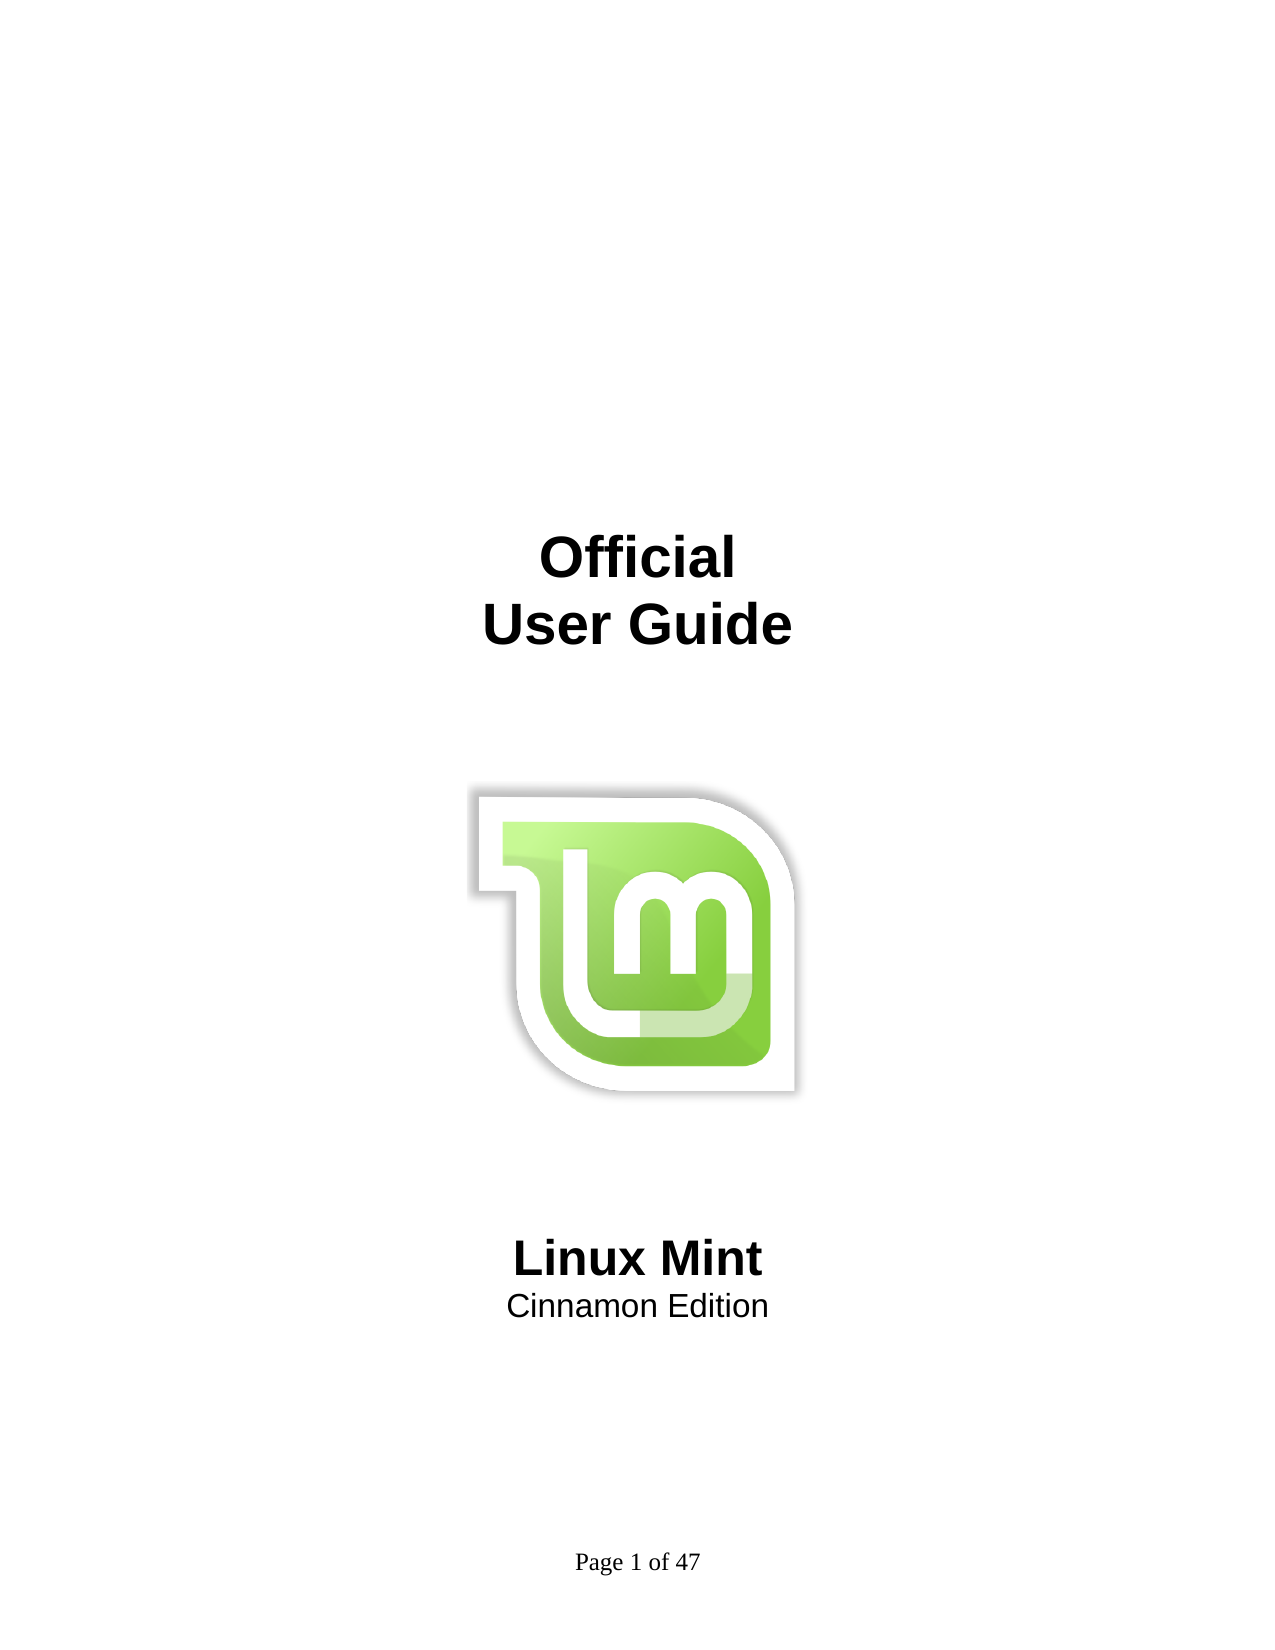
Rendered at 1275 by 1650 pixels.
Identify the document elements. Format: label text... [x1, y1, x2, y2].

picture [466, 781, 809, 1105]
text Linux Mint [187, 1228, 1087, 1286]
text Cinnamon Edition [187, 1286, 1087, 1324]
text Official [187, 523, 1087, 590]
text User Guide [187, 590, 1087, 657]
